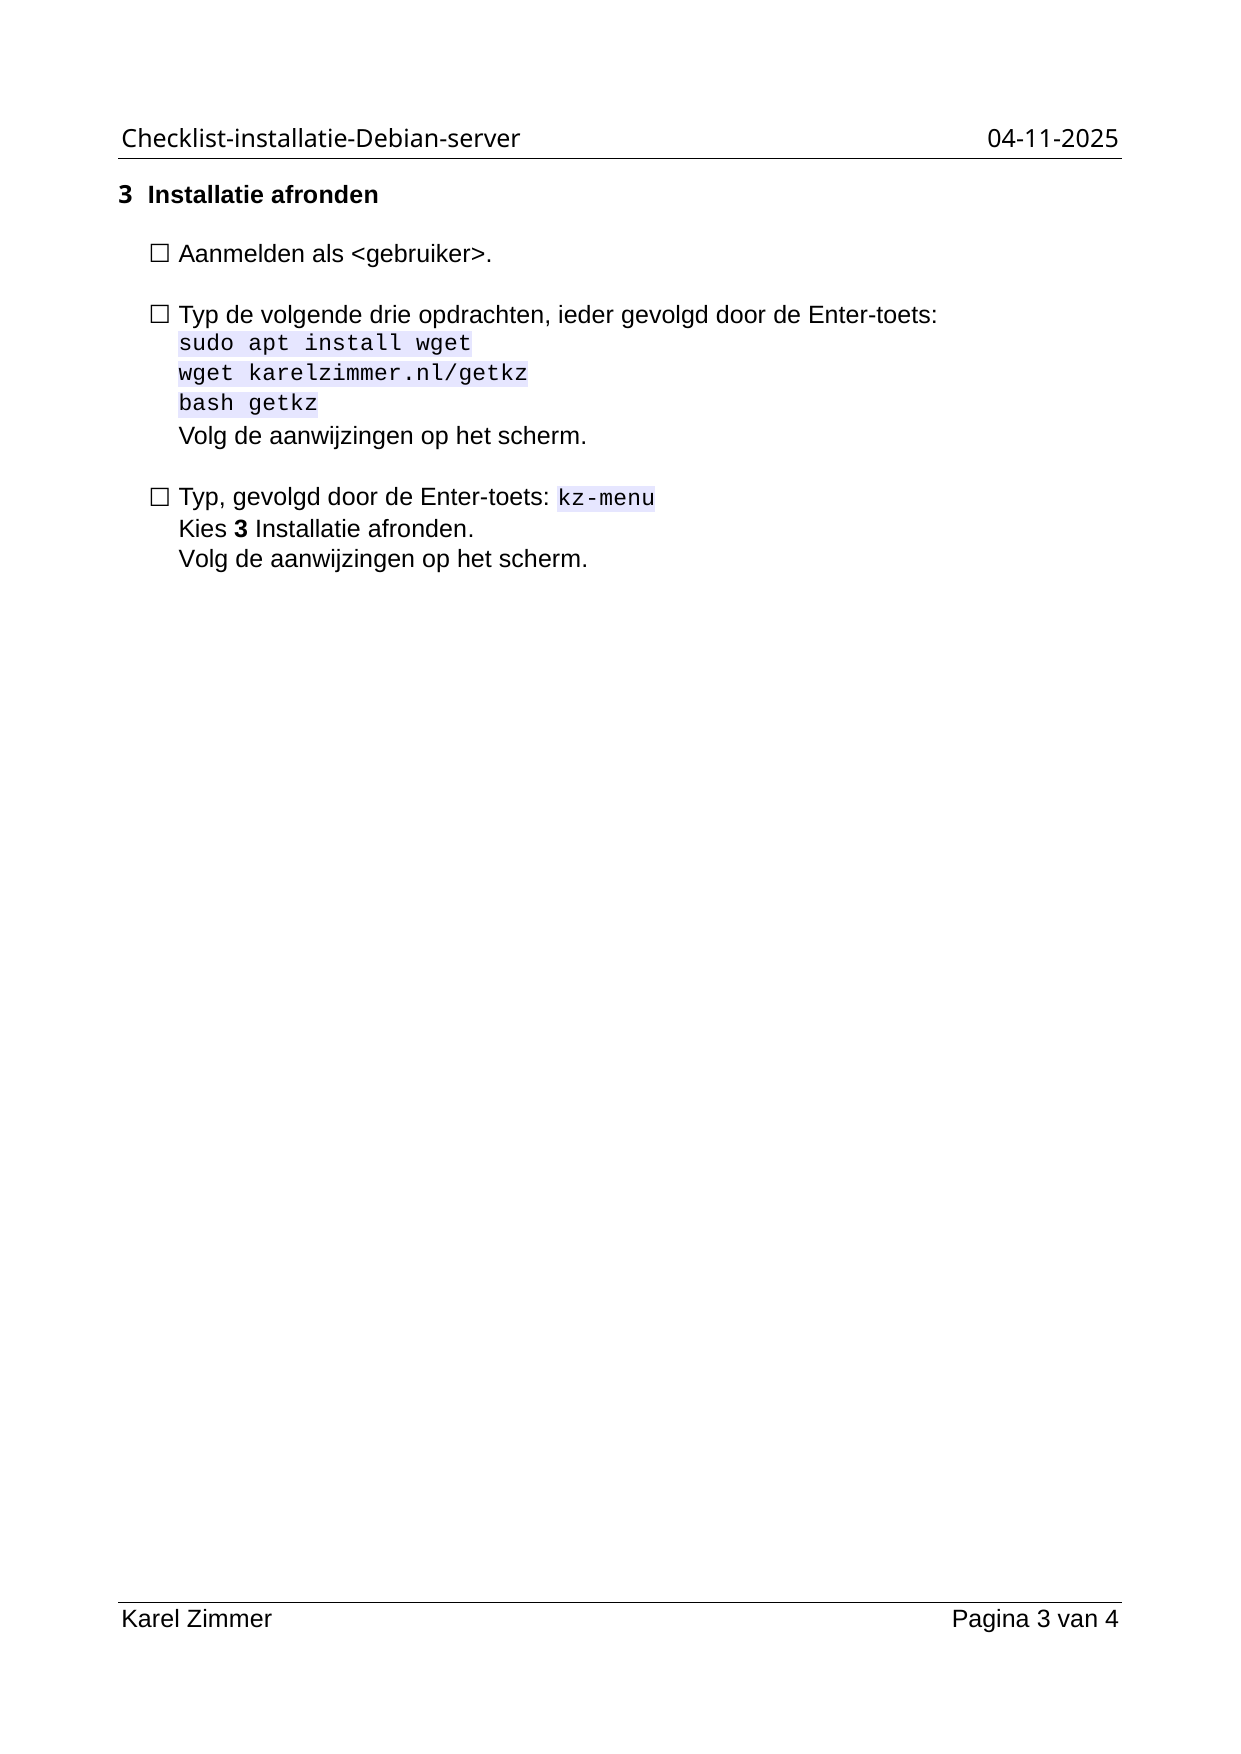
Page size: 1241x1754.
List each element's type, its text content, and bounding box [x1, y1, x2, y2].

table_cell ☐ [142, 300, 177, 330]
table_cell [118, 269, 142, 300]
table_cell [142, 544, 177, 574]
table_cell wget karelzimmer.nl/getkz [177, 360, 1122, 391]
table_cell [118, 421, 142, 451]
table_header [118, 239, 142, 269]
table_cell [118, 300, 142, 330]
list Installatie afronden [118, 177, 1122, 211]
table_cell [118, 451, 142, 482]
table_cell [118, 330, 142, 360]
table_cell [118, 514, 142, 544]
table_cell Volg de aanwijzingen op het scherm. [177, 421, 1122, 451]
table_cell [142, 391, 177, 421]
table_header Aanmelden als <gebruiker>. [177, 239, 1122, 269]
table_cell bash getkz [177, 391, 1122, 421]
table_cell sudo apt install wget [177, 330, 1122, 360]
table_cell [177, 269, 1122, 300]
table_cell [142, 451, 177, 482]
table_cell Typ, gevolgd door de Enter-toets: kz-menu [177, 482, 1122, 513]
table_cell [118, 544, 142, 574]
table_cell [118, 482, 142, 513]
table_cell Typ de volgende drie opdrachten, ieder gevolgd door de Enter-toets: [177, 300, 1122, 330]
table_cell [142, 330, 177, 360]
table_cell Volg de aanwijzingen op het scherm. [177, 544, 1122, 574]
table_cell [118, 391, 142, 421]
table_cell [142, 421, 177, 451]
table_header ☐ [142, 239, 177, 269]
table_cell Kies 3 Installatie afronden. [177, 514, 1122, 544]
table_cell [142, 360, 177, 391]
table_cell [142, 514, 177, 544]
table_cell ☐ [142, 482, 177, 513]
table_cell [118, 360, 142, 391]
table_cell [142, 269, 177, 300]
table_cell [177, 451, 1122, 482]
